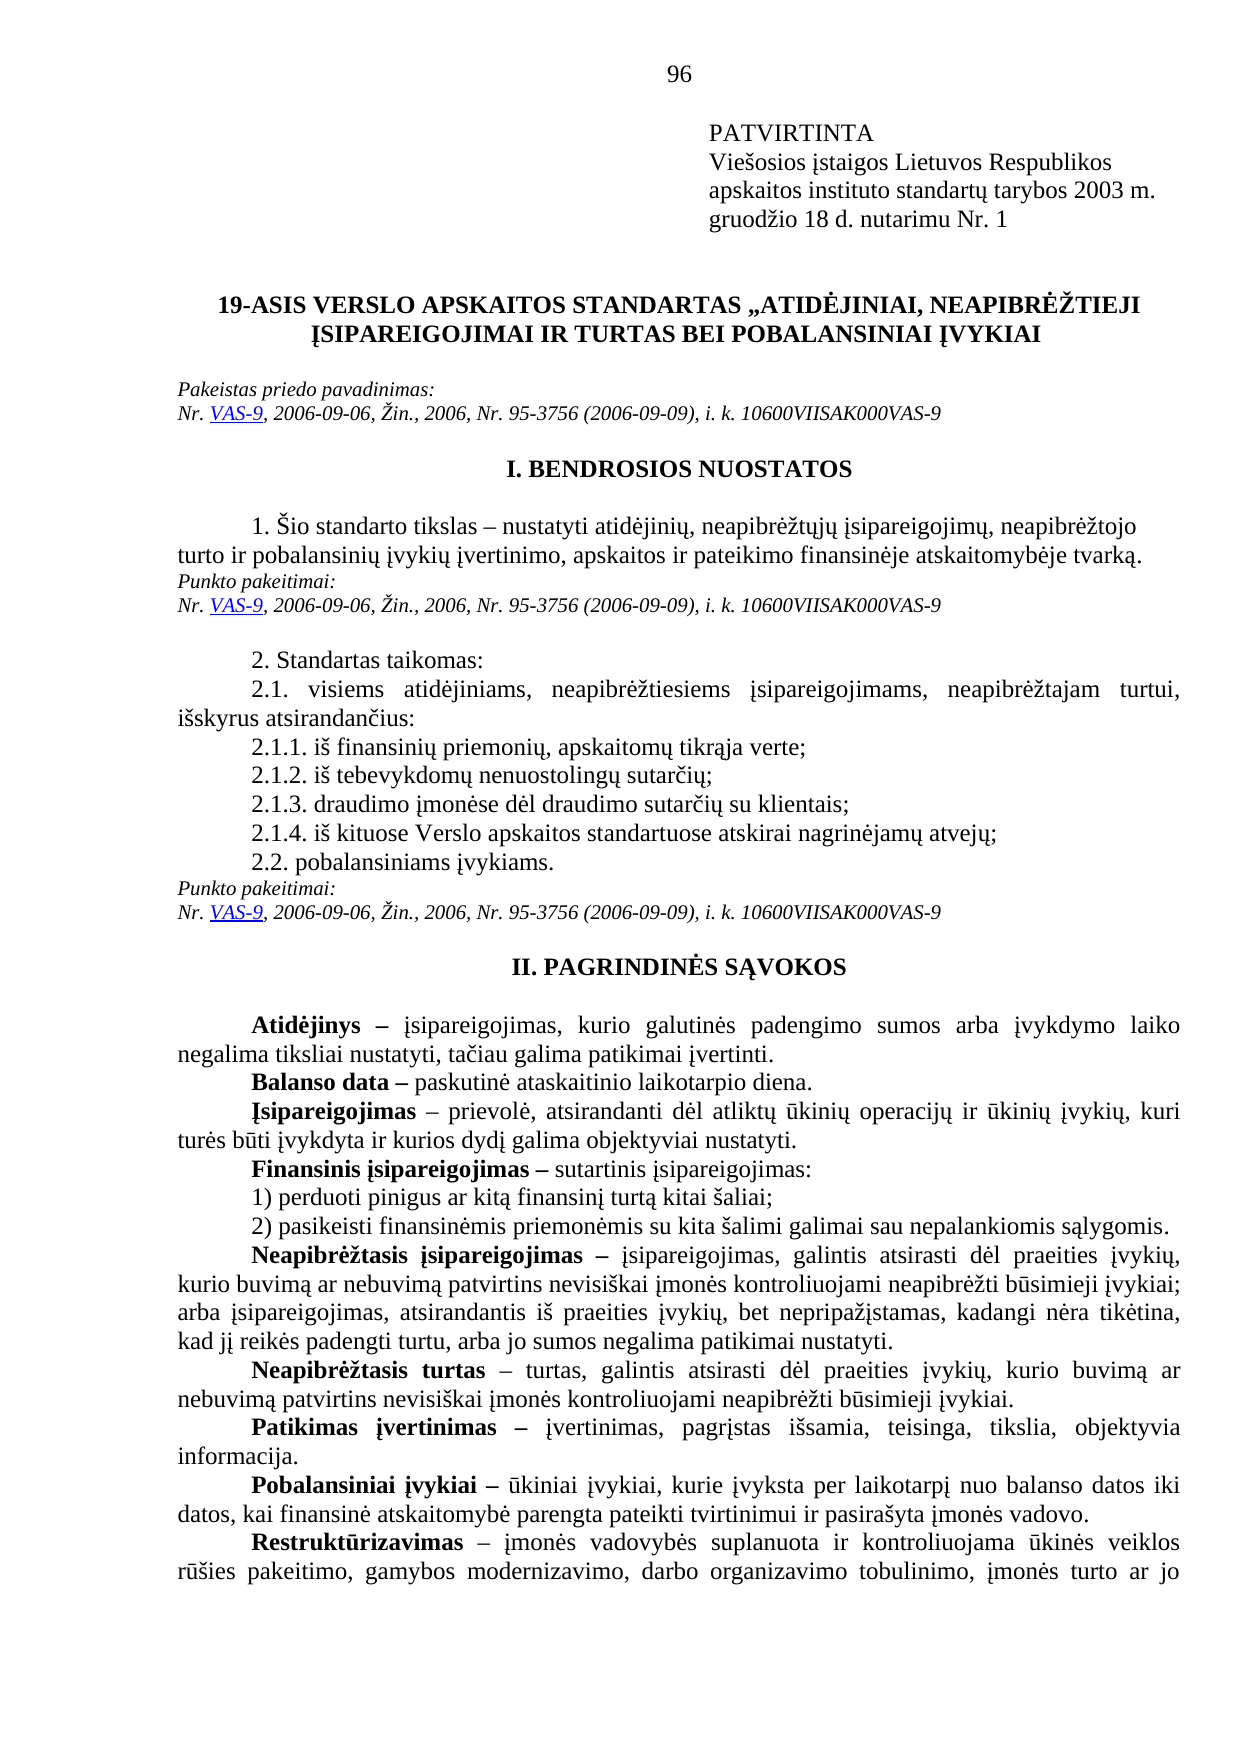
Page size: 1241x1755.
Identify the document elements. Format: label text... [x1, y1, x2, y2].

text PATVIRTINTA [709, 118, 1181, 147]
text Nr. VAS-9, 2006-09-06, Žin., 2006, Nr. 95-3756 (2006-09-09), i. k. 10600VIISAK000VAS-9 [177, 900, 1181, 924]
text Įsipareigojimas – prievolė, atsirandanti dėl atliktų ūkinių operacijų ir ūkinių įvykių, kuri turės būti įvykdyta ir kurios dydį galima objektyviai nustatyti. [177, 1096, 1181, 1154]
text 1. Šio standarto tikslas – nustatyti atidėjinių, neapibrėžtųjų įsipareigojimų, neapibrėžtojo turto ir pobalansinių įvykių įvertinimo, apskaitos ir pateikimo finansinėje atskaitomybėje tvarką. [177, 511, 1181, 569]
text Pakeistas priedo pavadinimas: [177, 377, 1181, 401]
text 2.1.3. draudimo įmonėse dėl draudimo sutarčių su klientais; [177, 789, 1181, 818]
text I. BENDROSIOS NUOSTATOS [177, 454, 1181, 482]
text Viešosios įstaigos Lietuvos Respublikos [177, 147, 1181, 176]
text Nr. VAS-9, 2006-09-06, Žin., 2006, Nr. 95-3756 (2006-09-09), i. k. 10600VIISAK000VAS-9 [177, 593, 1181, 617]
text Nr. VAS-9, 2006-09-06, Žin., 2006, Nr. 95-3756 (2006-09-09), i. k. 10600VIISAK000VAS-9 [177, 401, 1181, 425]
text 2) pasikeisti finansinėmis priemonėmis su kita šalimi galimai sau nepalankiomis sąlygomis. [177, 1211, 1181, 1240]
text 2.1.2. iš tebevykdomų nenuostolingų sutarčių; [177, 761, 1181, 789]
text 2.1. visiems atidėjiniams, neapibrėžtiesiems įsipareigojimams, neapibrėžtajam turtui, išskyrus atsirandančius: [177, 674, 1181, 732]
text Restruktūrizavimas – įmonės vadovybės suplanuota ir kontroliuojama ūkinės veiklos rūšies pakeitimo, gamybos modernizavimo, darbo organizavimo tobulinimo, įmonės turto ar jo [177, 1527, 1181, 1585]
text 2.1.4. iš kituose Verslo apskaitos standartuose atskirai nagrinėjamų atvejų; [177, 818, 1181, 847]
text 2.1.1. iš finansinių priemonių, apskaitomų tikrąja verte; [177, 732, 1181, 761]
text Finansinis įsipareigojimas – sutartinis įsipareigojimas: [177, 1154, 1181, 1182]
text gruodžio 18 d. nutarimu Nr. 1 [177, 204, 1181, 233]
text apskaitos instituto standartų tarybos 2003 m. [177, 176, 1181, 204]
text 2. Standartas taikomas: [177, 646, 1181, 674]
text Punkto pakeitimai: [177, 569, 1181, 593]
text Neapibrėžtasis įsipareigojimas – įsipareigojimas, galintis atsirasti dėl praeities įvykių, kurio buvimą ar nebuvimą patvirtins nevisiškai įmonės kontroliuojami neapibrėžti būsimieji įvykiai; arba įsipareigojimas, atsirandantis iš praeities įvykių, bet nepripažįstamas, kadangi nėra tikėtina, kad jį reikės padengti turtu, arba jo sumos negalima patikimai nustatyti. [177, 1240, 1181, 1355]
text 1) perduoti pinigus ar kitą finansinį turtą kitai šaliai; [177, 1182, 1181, 1211]
text Punkto pakeitimai: [177, 876, 1181, 900]
text Balanso data – paskutinė ataskaitinio laikotarpio diena. [177, 1067, 1181, 1096]
text Patikimas įvertinimas – įvertinimas, pagrįstas išsamia, teisinga, tikslia, objektyvia informacija. [177, 1412, 1181, 1470]
text II. PAGRINDINĖS SĄVOKOS [177, 952, 1181, 981]
text Neapibrėžtasis turtas – turtas, galintis atsirasti dėl praeities įvykių, kurio buvimą ar nebuvimą patvirtins nevisiškai įmonės kontroliuojami neapibrėžti būsimieji įvykiai. [177, 1355, 1181, 1412]
text 19-ASIS VERSLO APSKAITOS STANDARTAS „ATIDĖJINIAI, NEAPIBRĖŽTIEJI ĮSIPAREIGOJIMAI IR TURTAS BEI POBALANSINIAI ĮVYKIAI [177, 291, 1181, 348]
text 2.2. pobalansiniams įvykiams. [177, 847, 1181, 876]
text Atidėjinys – įsipareigojimas, kurio galutinės padengimo sumos arba įvykdymo laiko negalima tiksliai nustatyti, tačiau galima patikimai įvertinti. [177, 1010, 1181, 1067]
text Pobalansiniai įvykiai – ūkiniai įvykiai, kurie įvyksta per laikotarpį nuo balanso datos iki datos, kai finansinė atskaitomybė parengta pateikti tvirtinimui ir pasirašyta įmonės vadovo. [177, 1470, 1181, 1527]
